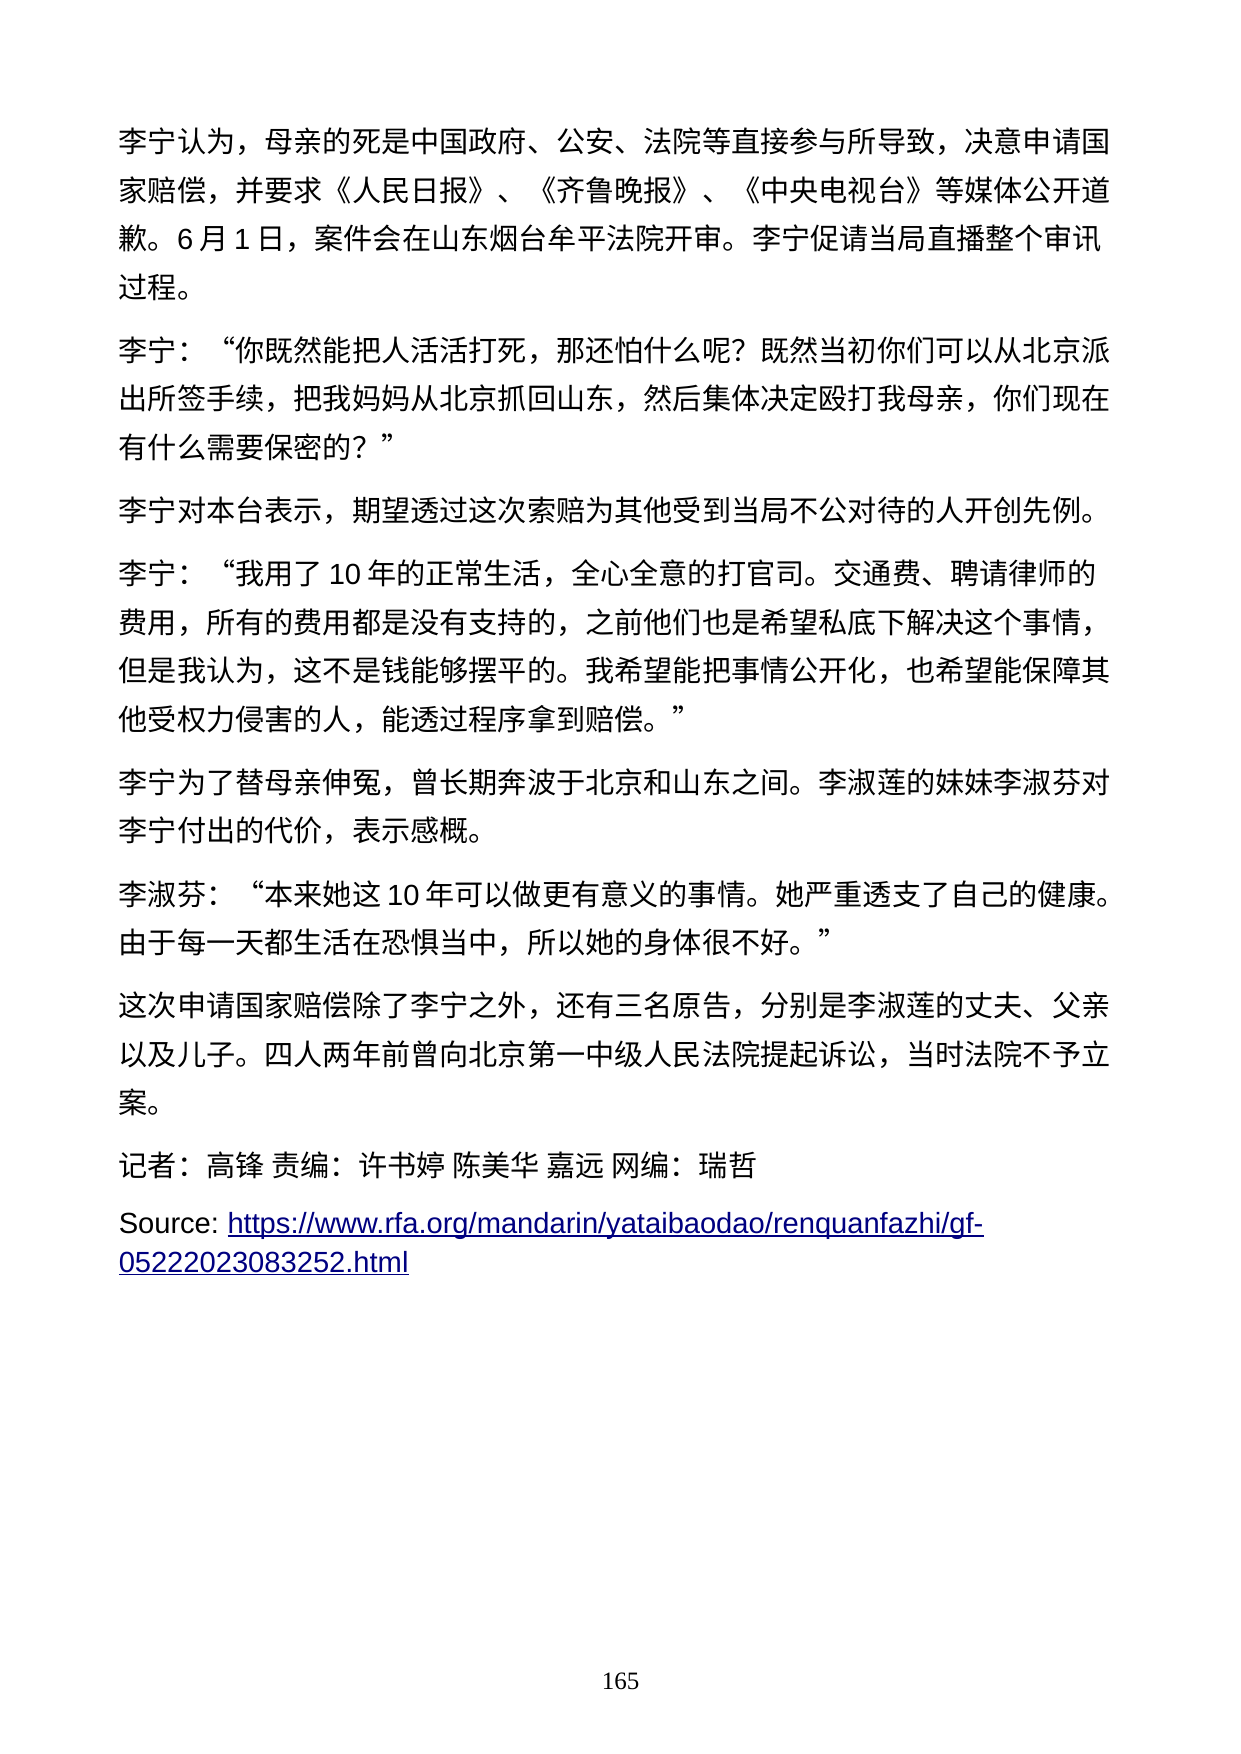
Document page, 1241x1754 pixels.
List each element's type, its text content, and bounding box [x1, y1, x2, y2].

text 李宁：“你既然能把人活活打死，那还怕什么呢？既然当初你们可以从北京派出所签手续，把我妈妈从北京抓回山东，然后集体决定殴打我母亲，你们现在有什么需要保密的？” [118, 327, 1122, 467]
text 李宁：“我用了10年的正常生活，全心全意的打官司。交通费、聘请律师的费用，所有的费用都是没有支持的，之前他们也是希望私底下解决这个事情，但是我认为，这不是钱能够摆平的。我希望能把事情公开化，也希望能保障其他受权力侵害的人，能透过程序拿到赔偿。” [118, 551, 1122, 738]
text 这次申请国家赔偿除了李宁之外，还有三名原告，分别是李淑莲的丈夫、父亲以及儿子。四人两年前曾向北京第一中级人民法院提起诉讼，当时法院不予立案。 [118, 983, 1122, 1122]
text 李淑芬：“本来她这10年可以做更有意义的事情。她严重透支了自己的健康。由于每一天都生活在恐惧当中，所以她的身体很不好。” [118, 871, 1122, 962]
text 李宁为了替母亲伸冤，曾长期奔波于北京和山东之间。李淑莲的妹妹李淑芬对李宁付出的代价，表示感概。 [118, 759, 1122, 850]
text 记者：高锋 责编：许书婷 陈美华 嘉远 网编：瑞哲 [118, 1143, 1122, 1185]
text Source: https://www.rfa.org/mandarin/yataibaodao/renquanfazhi/gf-05222023083252.html [118, 1206, 1122, 1278]
text 李宁认为，母亲的死是中国政府、公安、法院等直接参与所导致，决意申请国家赔偿，并要求《人民日报》、《齐鲁晚报》、《中央电视台》等媒体公开道歉。6月1日，案件会在山东烟台牟平法院开审。李宁促请当局直播整个审讯过程。 [118, 118, 1122, 306]
text 李宁对本台表示，期望透过这次索赔为其他受到当局不公对待的人开创先例。 [118, 487, 1122, 530]
